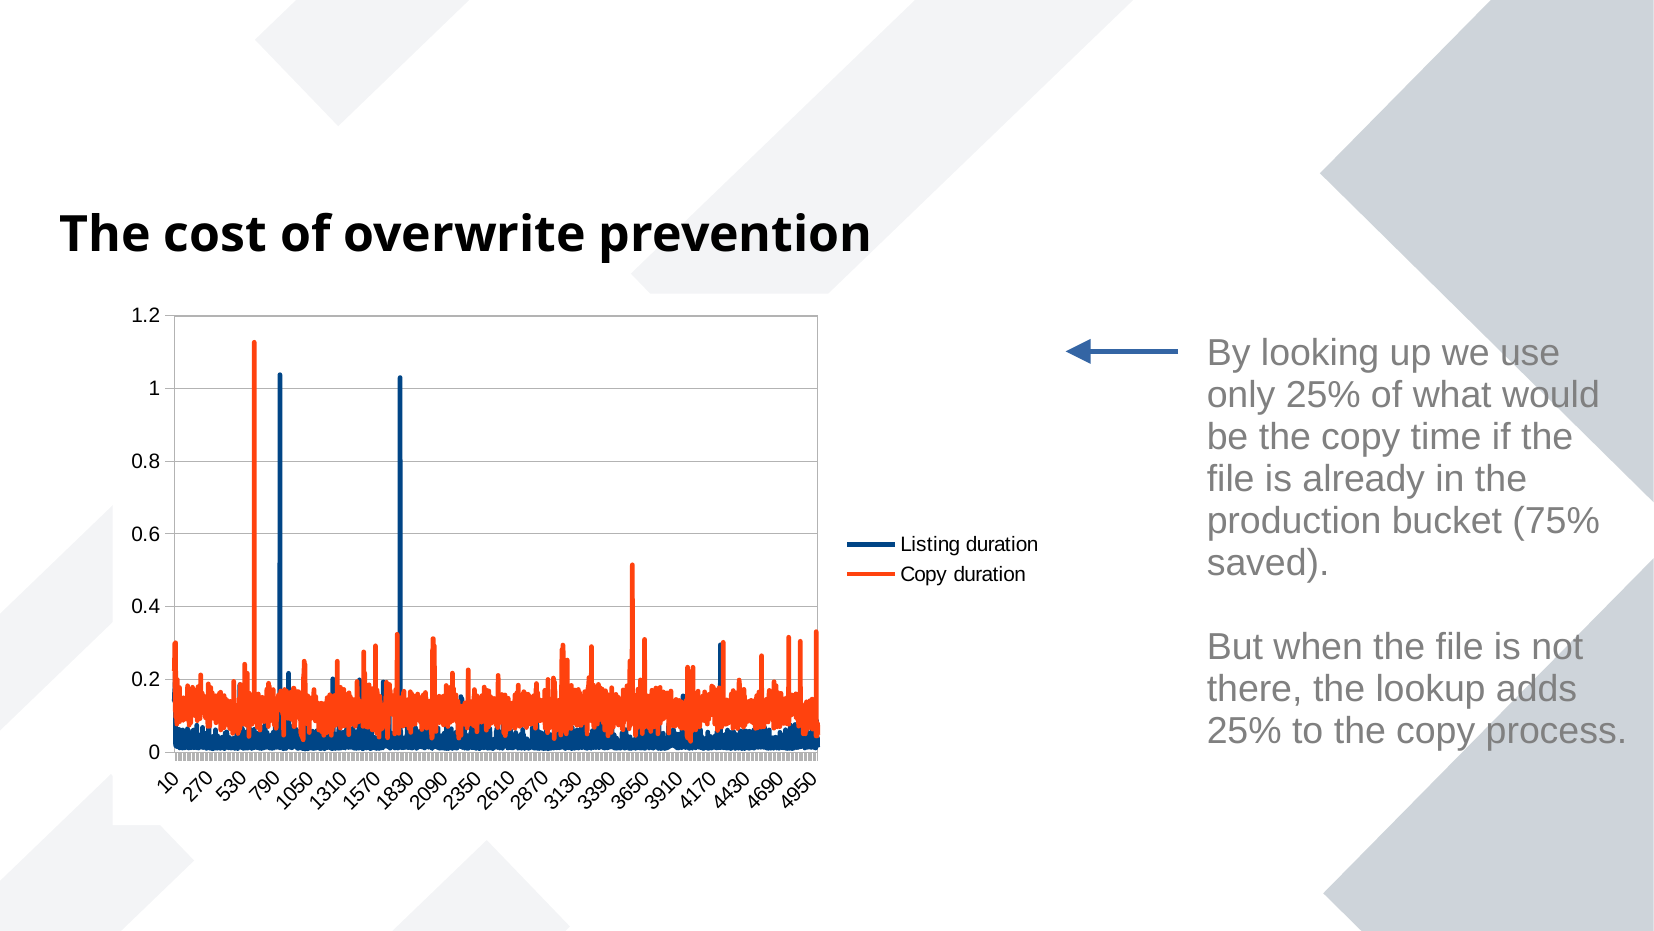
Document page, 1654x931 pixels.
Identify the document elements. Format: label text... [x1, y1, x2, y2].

text_box The cost of overwrite prevention [45, 193, 1276, 301]
chart [112, 293, 1058, 826]
text_box By looking up we use only 25% of what would be the copy time if the file is already in the production bucket (75% saved). But when the file is not there, the lookup adds 25% to the copy process. [1192, 323, 1643, 801]
